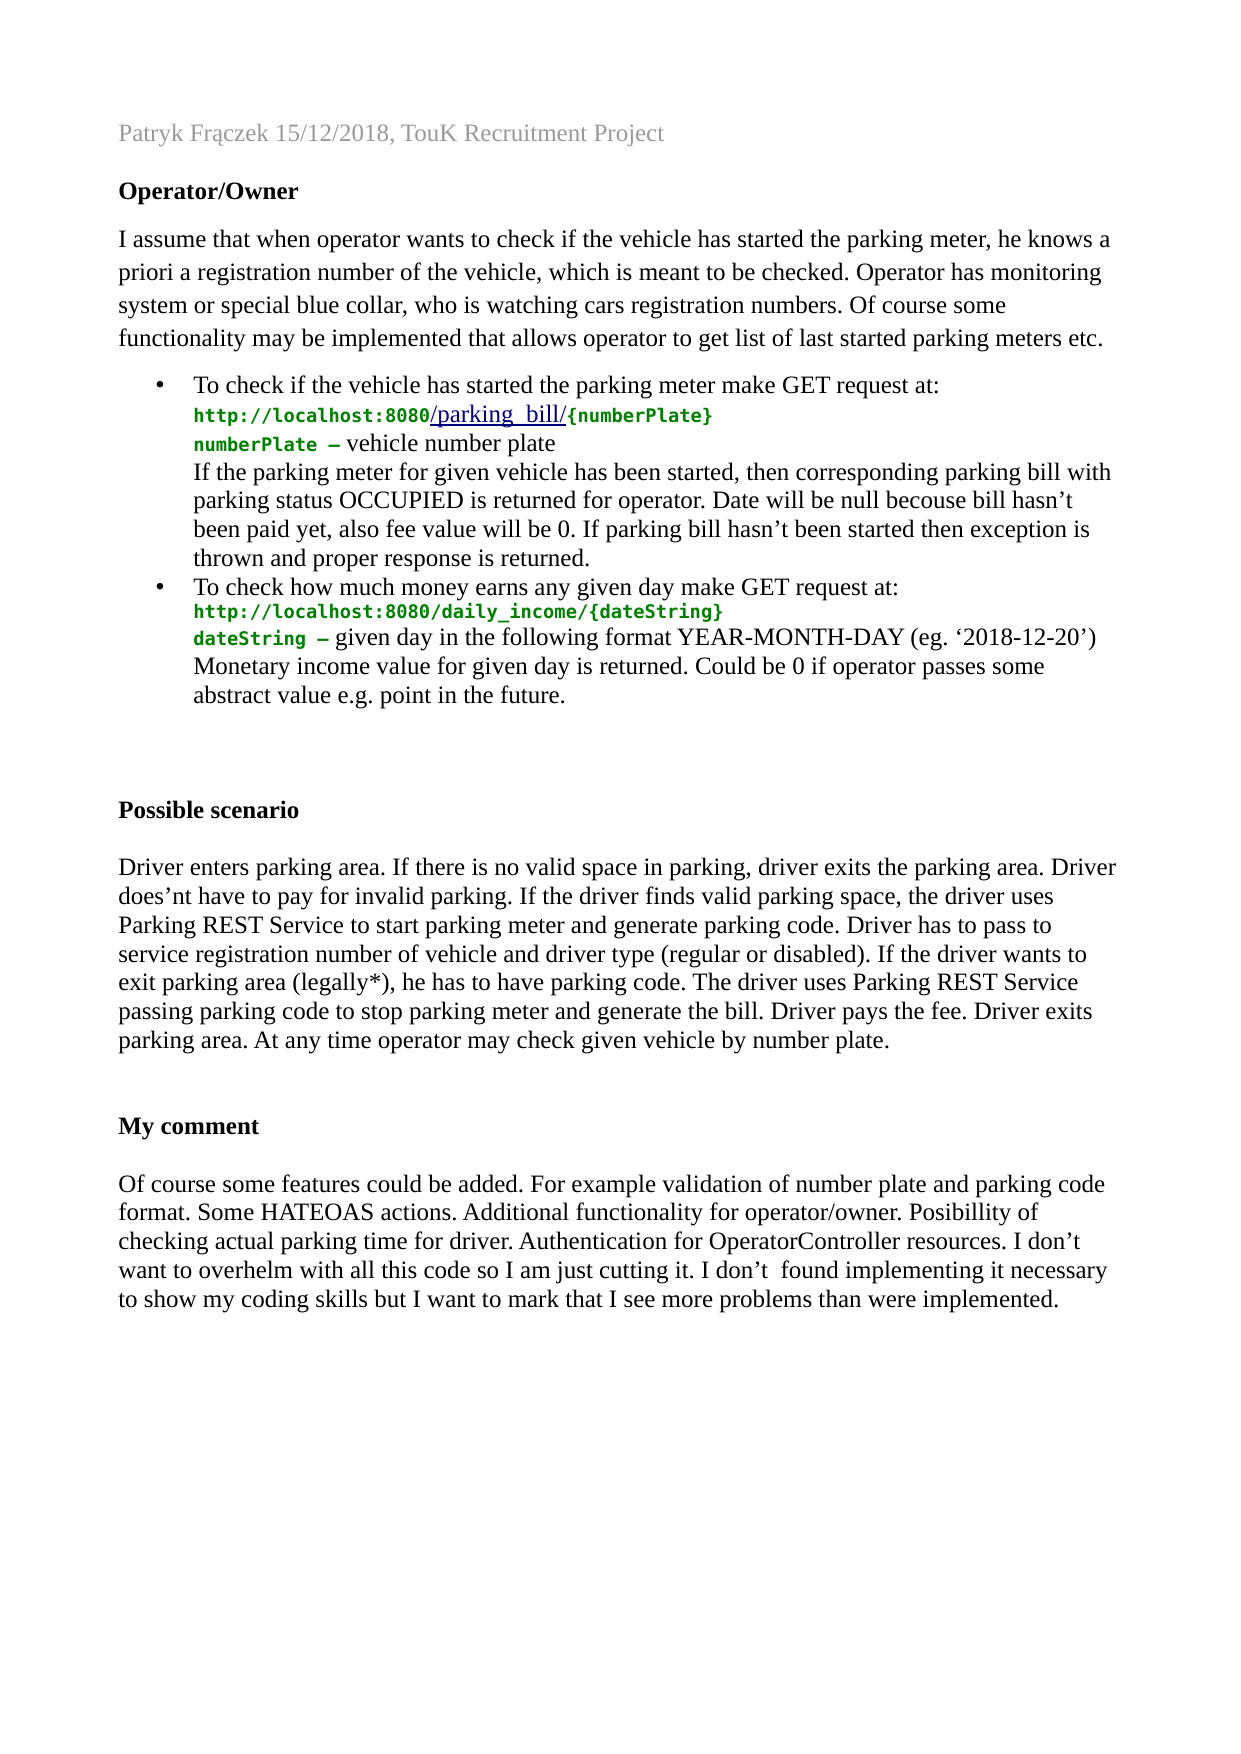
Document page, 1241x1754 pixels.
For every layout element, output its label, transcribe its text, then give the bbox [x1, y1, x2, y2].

text Possible scenario [118, 795, 1122, 824]
text http://localhost:8080/parking_bill/{numberPlate} [193, 399, 1122, 428]
text dateString – given day in the following format YEAR-MONTH-DAY (eg. ‘2018-12-20’) [193, 622, 1122, 651]
text Driver enters parking area. If there is no valid space in parking, driver exits the parking area. Driver does’nt have to pay for invalid parking. If the driver finds valid parking space, the driver uses Parking REST Service to start parking meter and generate parking code. Driver has to pass to service registration number of vehicle and driver type (regular or disabled). If the driver wants to exit parking area (legally*), he has to have parking code. The driver uses Parking REST Service passing parking code to stop parking meter and generate the bill. Driver pays the fee. Driver exits parking area. At any time operator may check given vehicle by number plate. [118, 852, 1122, 1054]
list To check if the vehicle has started the parking meter make GET request at: [156, 371, 1122, 399]
text If the parking meter for given vehicle has been started, then corresponding parking bill with parking status OCCUPIED is returned for operator. Date will be null becouse bill hasn’t been paid yet, also fee value will be 0. If parking bill hasn’t been started then exception is thrown and proper response is returned. [193, 457, 1122, 572]
text Operator/Owner [118, 176, 1122, 205]
text numberPlate – vehicle number plate [193, 428, 1122, 457]
text Monetary income value for given day is returned. Could be 0 if operator passes some abstract value e.g. point in the future. [193, 651, 1122, 709]
text My comment [118, 1111, 1122, 1140]
text I assume that when operator wants to check if the vehicle has started the parking meter, he knows a priori a registration number of the vehicle, which is meant to be checked. Operator has monitoring system or special blue collar, who is watching cars registration numbers. Of course some functionality may be implemented that allows operator to get list of last started parking meters etc. [118, 224, 1122, 352]
text Of course some features could be added. For example validation of number plate and parking code format. Some HATEOAS actions. Additional functionality for operator/owner. Posibillity of checking actual parking time for driver. Authentication for OperatorController resources. I don’t want to overhelm with all this code so I am just cutting it. I don’t found implementing it necessary to show my coding skills but I want to mark that I see more problems than were implemented. [118, 1169, 1122, 1312]
text http://localhost:8080/daily_income/{dateString} [193, 601, 1122, 622]
list To check how much money earns any given day make GET request at: [156, 572, 1122, 601]
